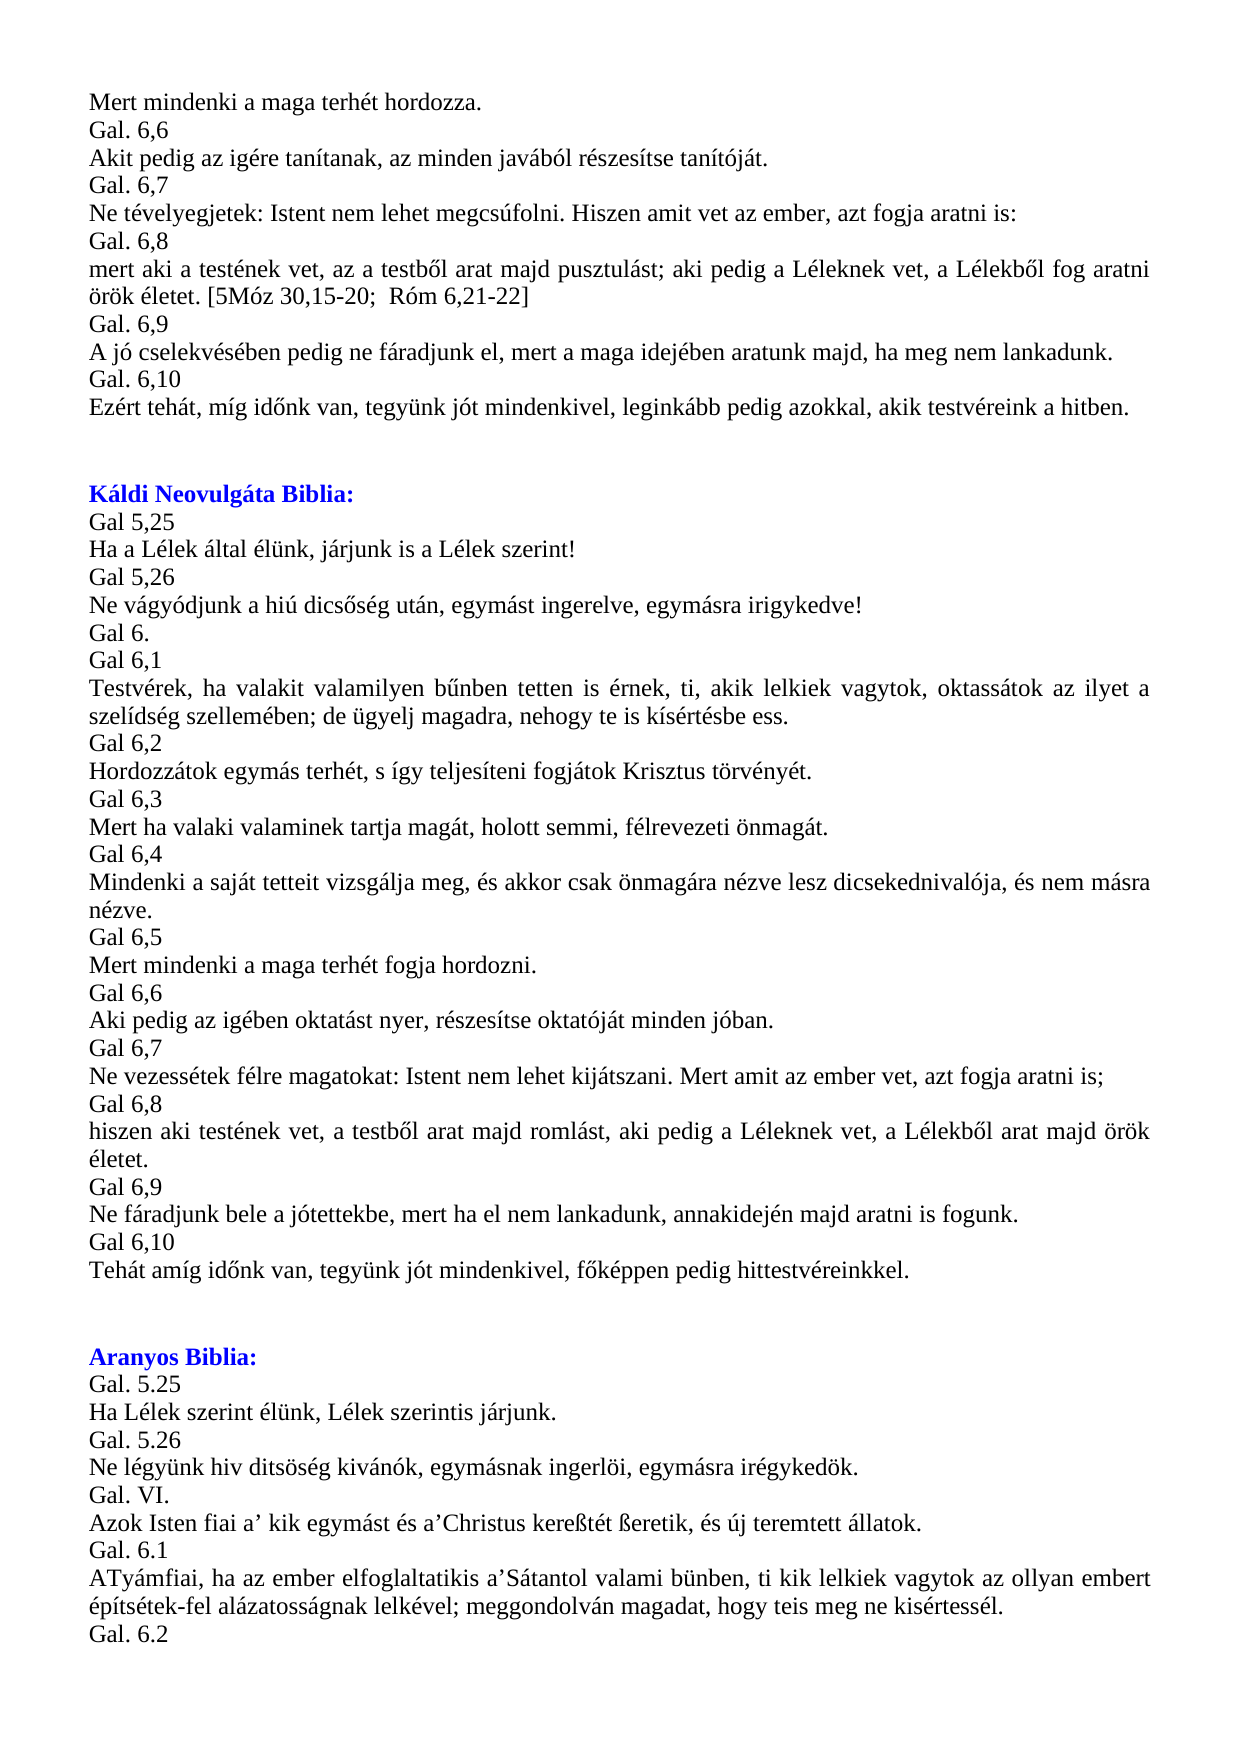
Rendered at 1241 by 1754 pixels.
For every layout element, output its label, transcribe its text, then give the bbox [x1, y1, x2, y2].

text Aki pedig az igében oktatást nyer, részesítse oktatóját minden jóban. [88, 1007, 1152, 1034]
text Aranyos Biblia: [88, 1343, 1152, 1370]
text Ha Lélek szerint élünk, Lélek szerintis járjunk. [88, 1398, 1152, 1426]
text Ezért tehát, míg időnk van, tegyünk jót mindenkivel, leginkább pedig azokkal, akik testvéreink a hitben. [88, 393, 1152, 421]
text Mert mindenki a maga terhét fogja hordozni. [88, 951, 1152, 979]
text Gal. 6,9 [88, 310, 1152, 338]
text Ne tévelyegjetek: Istent nem lehet megcsúfolni. Hiszen amit vet az ember, azt fogja aratni is: [88, 199, 1152, 227]
text Azok Isten fiai a’ kik egymást és a’Christus kereßtét ßeretik, és új teremtett állatok. [88, 1509, 1152, 1537]
text Mindenki a saját tetteit vizsgálja meg, és akkor csak önmagára nézve lesz dicsekednivalója, és nem másra nézve. [88, 868, 1152, 923]
text Gal 6,7 [88, 1034, 1152, 1062]
text Gal. 6,10 [88, 366, 1152, 393]
text Gal 6. [88, 619, 1152, 646]
text Gal 6,5 [88, 923, 1152, 951]
text Gal. 6,7 [88, 172, 1152, 199]
text Gal 6,9 [88, 1173, 1152, 1201]
text Gal 6,6 [88, 979, 1152, 1007]
text Gal 6,4 [88, 840, 1152, 868]
text Mert ha valaki valaminek tartja magát, holott semmi, félrevezeti önmagát. [88, 813, 1152, 840]
text Gal. 6.2 [88, 1620, 1152, 1647]
text Gal 5,25 [88, 508, 1152, 536]
text Gal 6,3 [88, 785, 1152, 813]
text ATyámfiai, ha az ember elfoglaltatikis a’Sátantol valami bünben, ti kik lelkiek vagytok az ollyan embert építsétek-fel alázatosságnak lelkével; meggondolván magadat, hogy teis meg ne kisértessél. [88, 1564, 1152, 1620]
text A jó cselekvésében pedig ne fáradjunk el, mert a maga idejében aratunk majd, ha meg nem lankadunk. [88, 338, 1152, 366]
text Gal. 6.1 [88, 1537, 1152, 1564]
text Gal. 5.25 [88, 1370, 1152, 1398]
text hiszen aki testének vet, a testből arat majd romlást, aki pedig a Léleknek vet, a Lélekből arat majd örök életet. [88, 1117, 1152, 1173]
text Akit pedig az igére tanítanak, az minden javából részesítse tanítóját. [88, 144, 1152, 172]
text Gal. VI. [88, 1481, 1152, 1509]
text Gal 6,10 [88, 1228, 1152, 1256]
text Gal. 6,8 [88, 227, 1152, 255]
text Gal. 6,6 [88, 116, 1152, 144]
text Ne légyünk hiv ditsöség kivánók, egymásnak ingerlöi, egymásra irégykedök. [88, 1453, 1152, 1481]
text Gal 6,2 [88, 729, 1152, 757]
text Gal. 5.26 [88, 1426, 1152, 1453]
text Hordozzátok egymás terhét, s így teljesíteni fogjátok Krisztus törvényét. [88, 757, 1152, 785]
text Ha a Lélek által élünk, járjunk is a Lélek szerint! [88, 536, 1152, 563]
text Káldi Neovulgáta Biblia: [88, 480, 1152, 508]
text Gal 6,8 [88, 1090, 1152, 1117]
text Mert mindenki a maga terhét hordozza. [88, 88, 1152, 116]
text Testvérek, ha valakit valamilyen bűnben tetten is érnek, ti, akik lelkiek vagytok, oktassátok az ilyet a szelídség szellemében; de ügyelj magadra, nehogy te is kísértésbe ess. [88, 674, 1152, 729]
text Tehát amíg időnk van, tegyünk jót mindenkivel, főképpen pedig hittestvéreinkkel. [88, 1256, 1152, 1284]
text Gal 6,1 [88, 646, 1152, 674]
text Ne fáradjunk bele a jótettekbe, mert ha el nem lankadunk, annakidején majd aratni is fogunk. [88, 1201, 1152, 1228]
text Gal 5,26 [88, 563, 1152, 591]
text mert aki a testének vet, az a testből arat majd pusztulást; aki pedig a Léleknek vet, a Lélekből fog aratni örök életet. [5Móz 30,15-20; Róm 6,21-22] [88, 255, 1152, 310]
text Ne vezessétek félre magatokat: Istent nem lehet kijátszani. Mert amit az ember vet, azt fogja aratni is; [88, 1062, 1152, 1090]
text Ne vágyódjunk a hiú dicsőség után, egymást ingerelve, egymásra irigykedve! [88, 591, 1152, 619]
